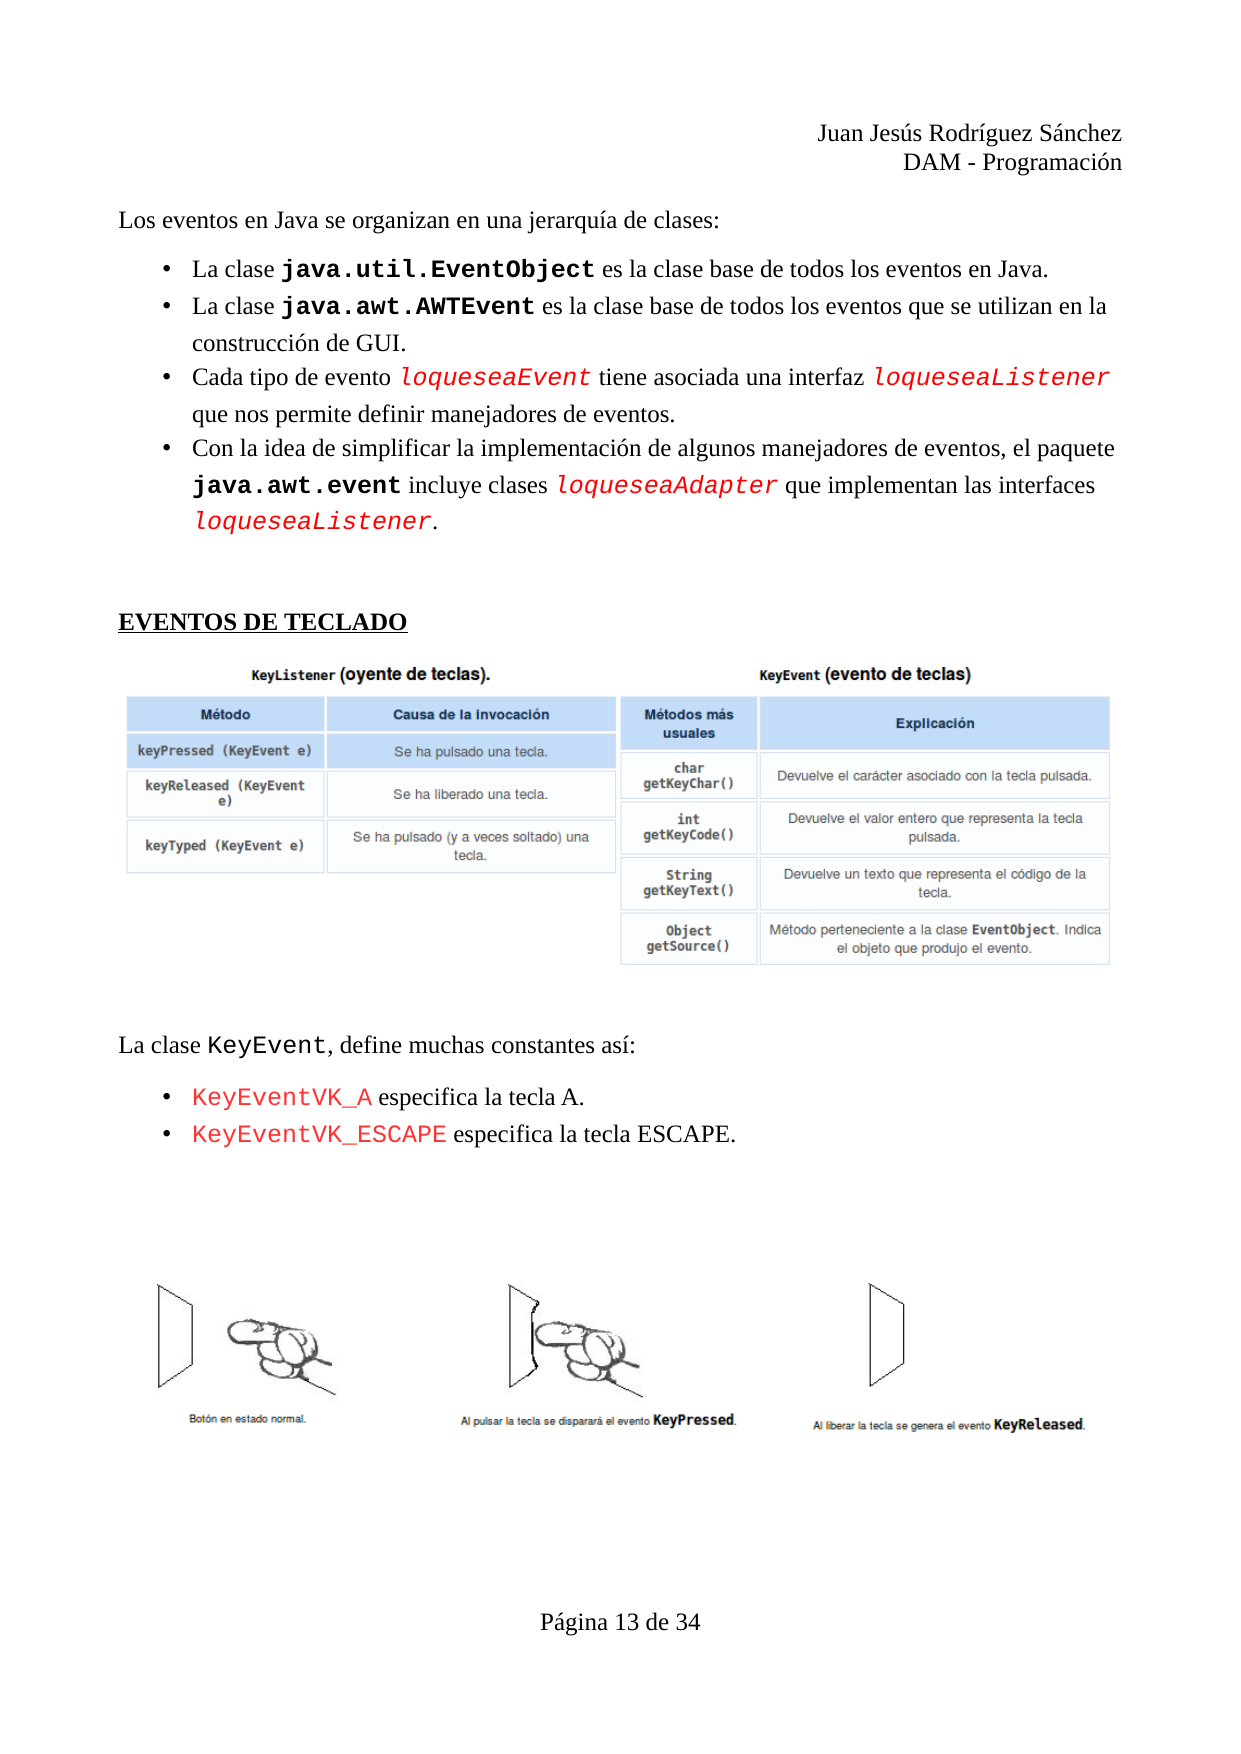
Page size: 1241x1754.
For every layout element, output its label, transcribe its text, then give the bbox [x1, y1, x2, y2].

text La clase KeyEvent, define muchas constantes así: [118, 1030, 1122, 1061]
picture [118, 1267, 1123, 1456]
list Cada tipo de evento loqueseaEvent tiene asociada una interfaz loqueseaListener que nos permite definir manejadores de eventos. [162, 362, 1122, 427]
list Con la idea de simplificar la implementación de algunos manejadores de eventos, el paquete java.awt.event incluye clases loqueseaAdapter que implementan las interfaces loqueseaListener. [162, 433, 1122, 537]
picture [118, 655, 1123, 977]
list La clase java.awt.AWTEvent es la clase base de todos los eventos que se utilizan en la construcción de GUI. [162, 291, 1122, 356]
list KeyEventVK_A especifica la tecla A. [162, 1082, 1122, 1113]
text Los eventos en Java se organizan en una jerarquía de clases: [118, 205, 1122, 234]
text EVENTOS DE TECLADO [118, 607, 1122, 635]
list La clase java.util.EventObject es la clase base de todos los eventos en Java. [162, 254, 1122, 285]
list KeyEventVK_ESCAPE especifica la tecla ESCAPE. [162, 1119, 1122, 1150]
